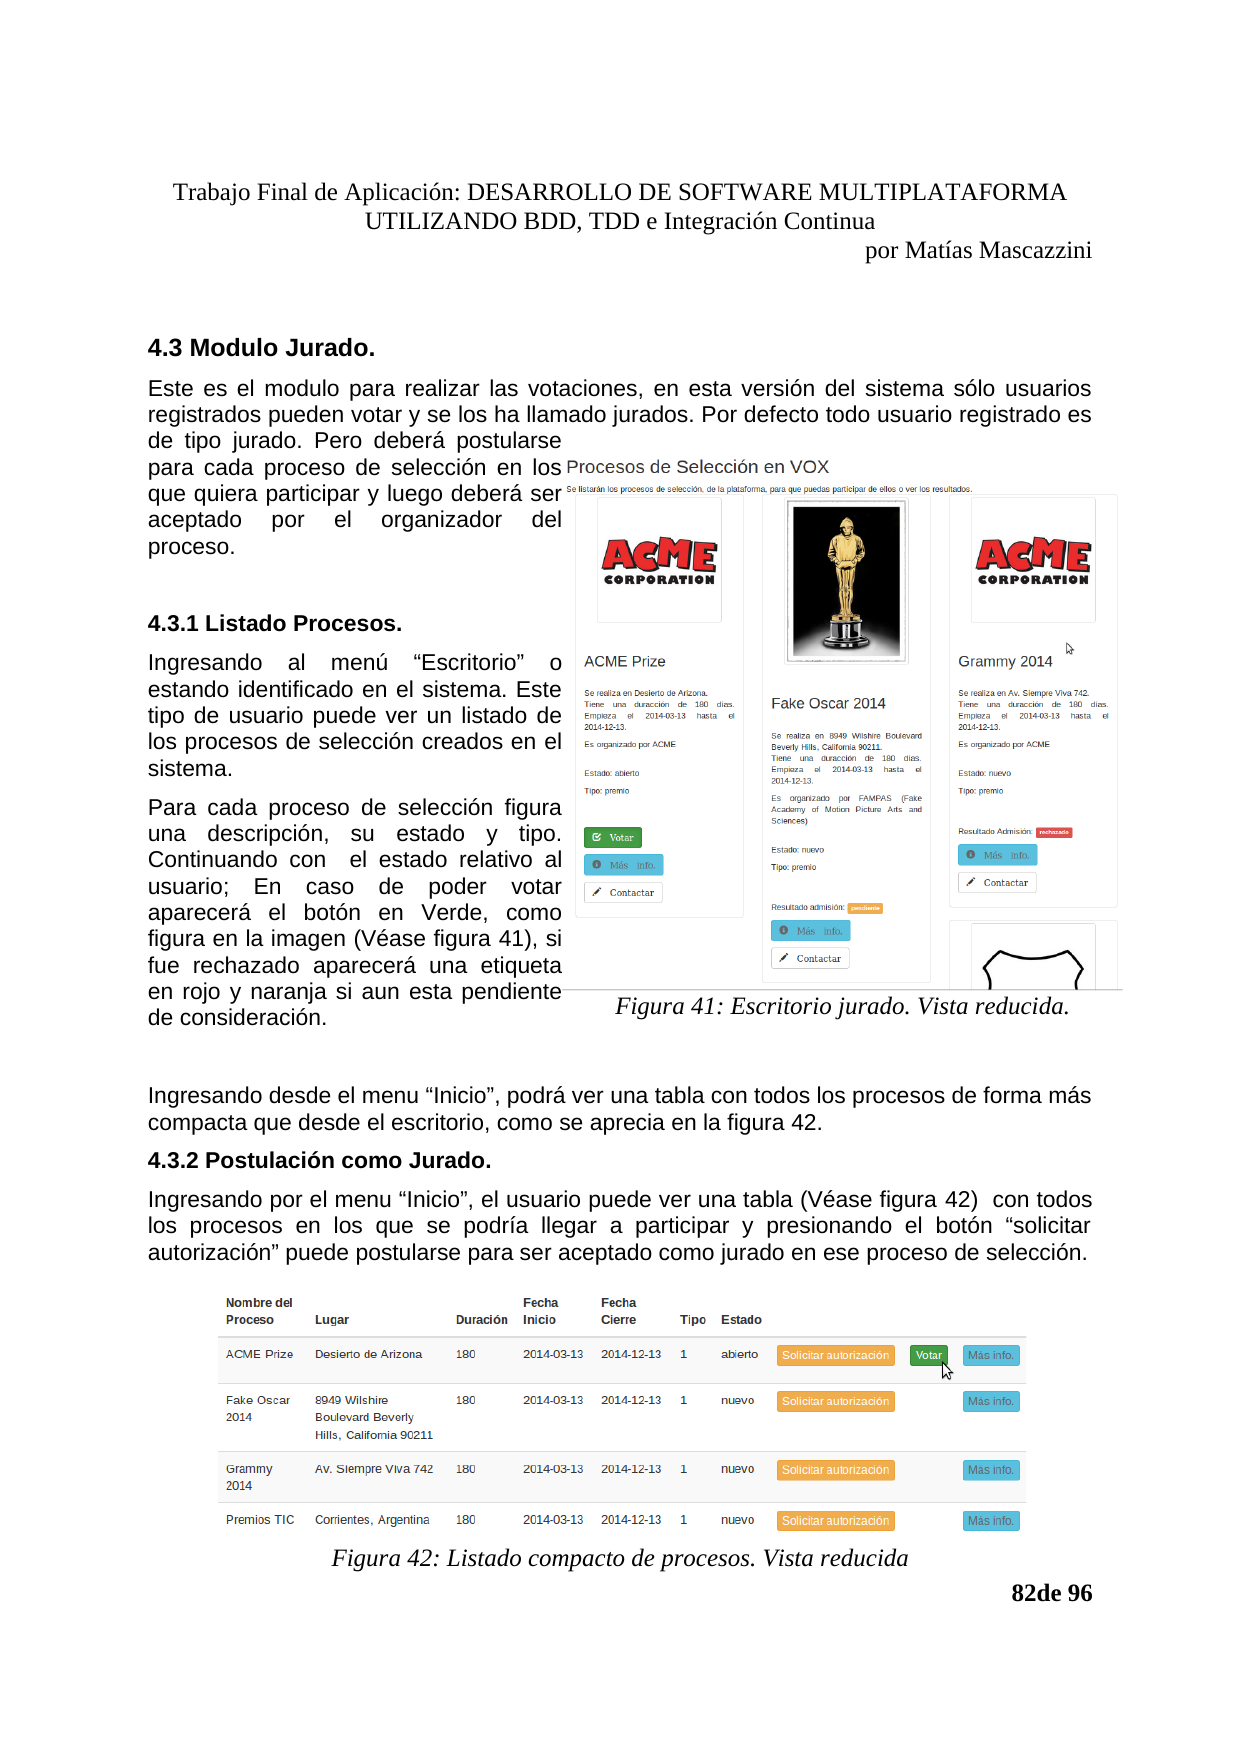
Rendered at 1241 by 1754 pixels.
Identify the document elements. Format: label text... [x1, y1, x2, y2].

subtitle 4.3 Modulo Jurado. [148, 333, 1093, 362]
text Ingresando por el menu “Inicio”, el usuario puede ver una tabla (Véase figura 42) con todos los procesos en los que se podría llegar a participar y presionando el botón “solicitar autorización” puede postularse para ser aceptado como jurado en ese proceso de selección. [148, 1186, 1093, 1265]
text Ingresando al menú “Escritorio” o estando identificado en el sistema. Este tipo de usuario puede ver un listado de los procesos de selección creados en el sistema. [148, 649, 562, 781]
text Para cada proceso de selección figura una descripción, su estado y tipo. Continuando con el estado relativo al usuario; En caso de poder votar aparecerá el botón en Verde, como figura en la imagen (Véase figura 41), si fue rechazado aparecerá una etiqueta en rojo y naranja si aun esta pendiente de consideración. [148, 793, 1093, 1031]
text Ingresando desde el menu “Inicio”, podrá ver una tabla con todos los procesos de forma más compacta que desde el escritorio, como se aprecia en la figura 42. [148, 1082, 1093, 1135]
text Figura 41: Escritorio jurado. Vista reducida. [562, 991, 1123, 1019]
picture [213, 1294, 1027, 1543]
text 4.3.1 Listado Procesos. [148, 610, 562, 637]
text 4.3.2 Postulación como Jurado. [148, 1147, 1093, 1174]
text Este es el modulo para realizar las votaciones, en esta versión del sistema sólo usuarios registrados pueden votar y se los ha llamado jurados. Por defecto todo usuario registrado es de tipo jurado. Pero deberá postularse para cada proceso de selección en los que quiera participar y luego deberá ser aceptado por el organizador del proceso. [148, 374, 1123, 559]
picture [562, 454, 1123, 991]
text Figura 42: Listado compacto de procesos. Vista reducida [214, 1543, 1026, 1572]
